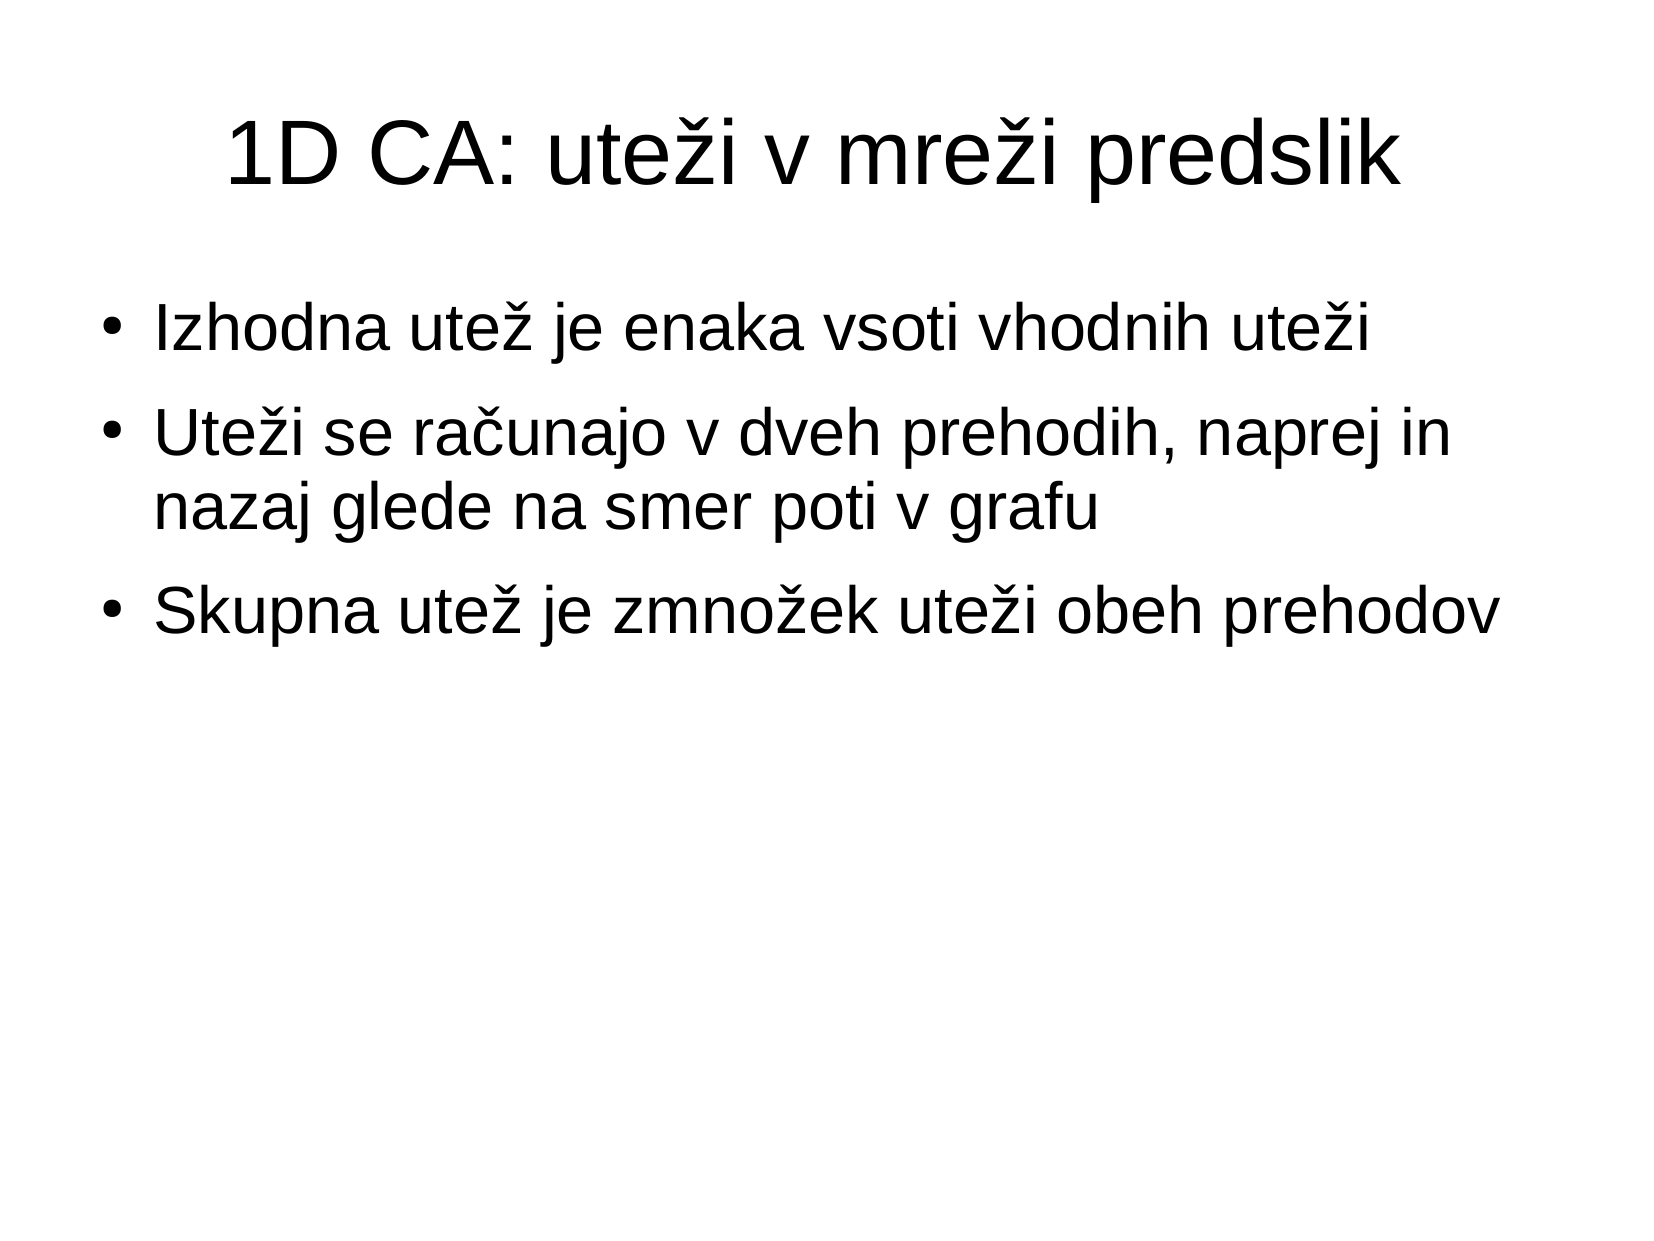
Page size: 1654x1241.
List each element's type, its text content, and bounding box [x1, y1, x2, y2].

list Izhodna utež je enaka vsoti vhodnih uteži Uteži se računajo v dveh prehodih, naprej in nazaj glede na smer poti v grafu Skupna utež je zmnožek uteži obeh prehodov [82, 290, 1571, 1010]
title 1D CA: uteži v mreži predslik [82, 49, 1571, 257]
